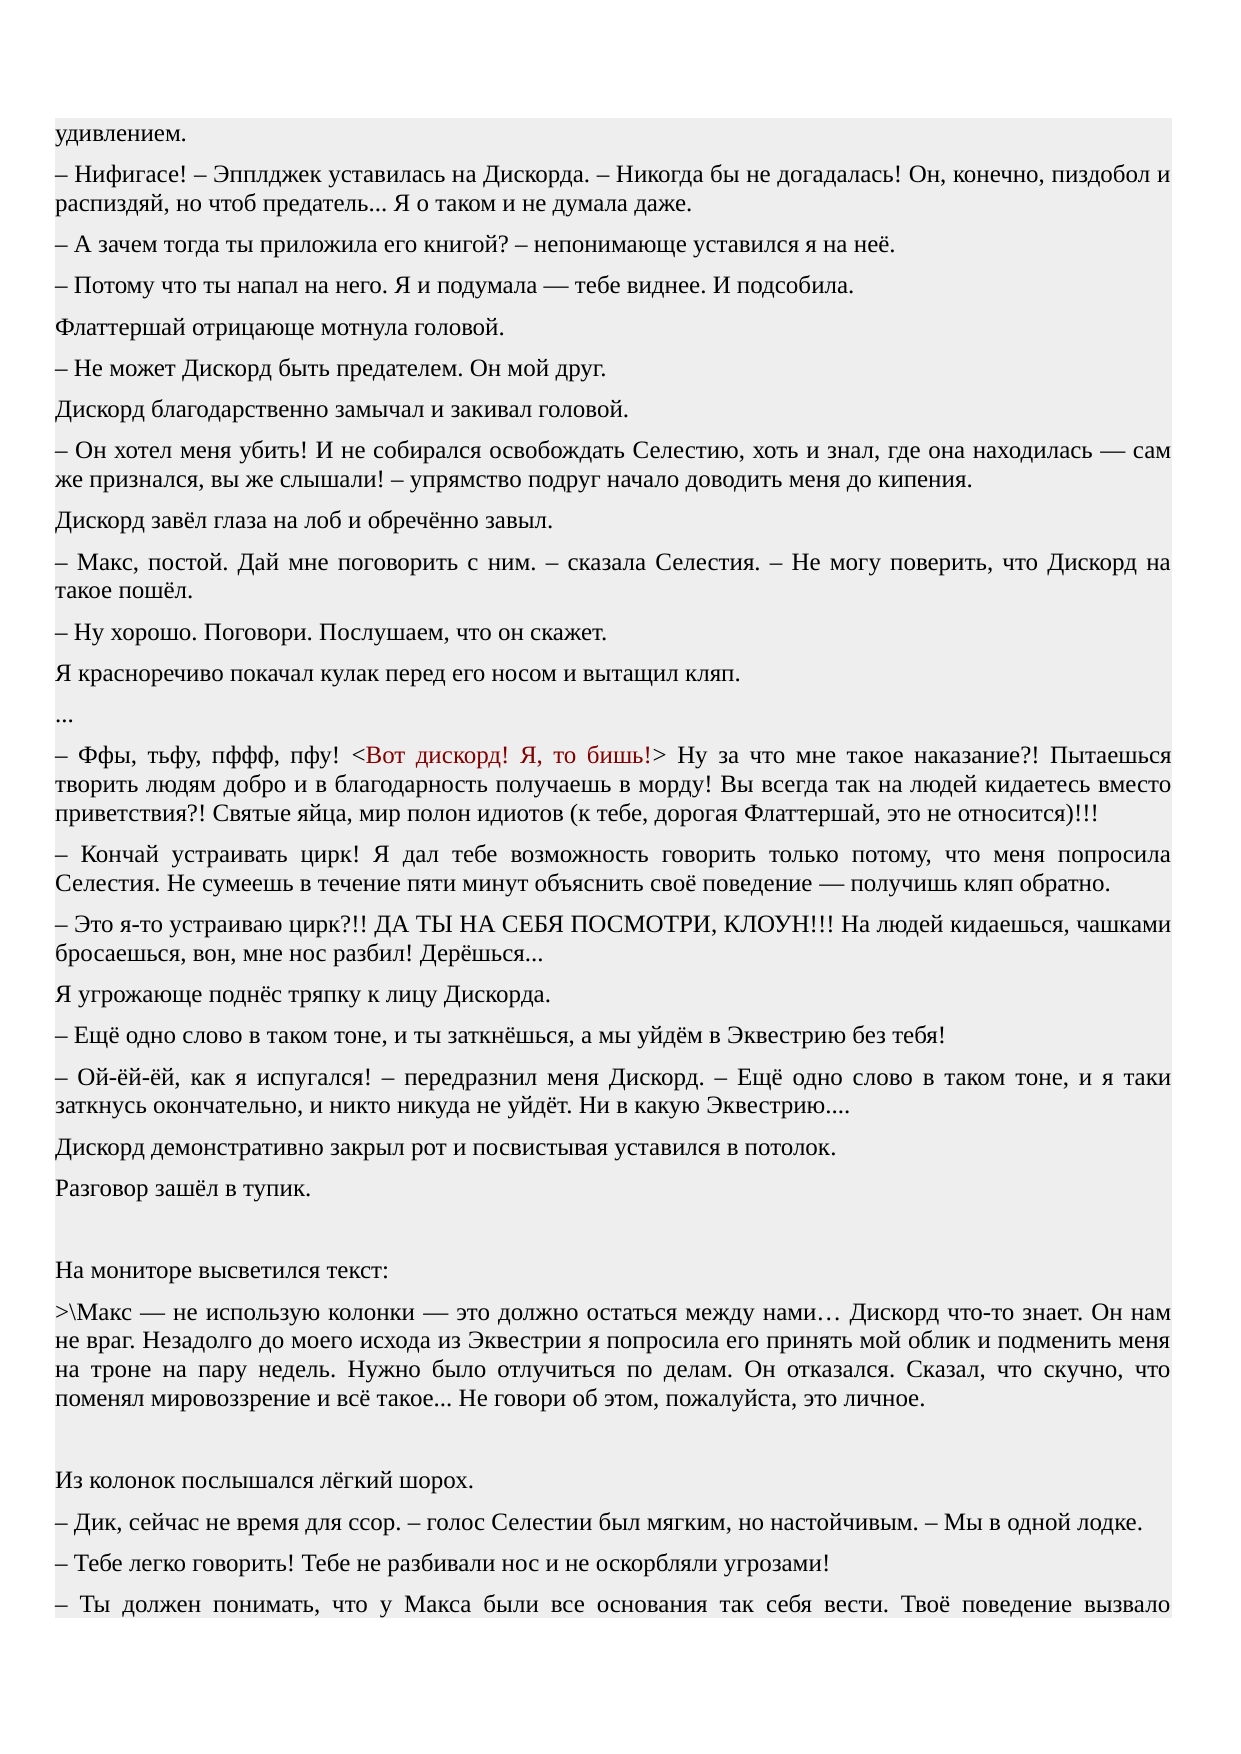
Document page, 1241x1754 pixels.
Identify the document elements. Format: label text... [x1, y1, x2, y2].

text – Потому что ты напал на него. Я и подумала — тебе виднее. И подсобила. [55, 271, 1172, 299]
text – Дик, сейчас не время для ссор. – голос Селестии был мягким, но настойчивым. – Мы в одной лодке. [55, 1507, 1172, 1536]
text Дискорд демонстративно закрыл рот и посвистывая уставился в потолок. [55, 1132, 1172, 1161]
text – Тебе легко говорить! Тебе не разбивали нос и не оскорбляли угрозами! [55, 1548, 1172, 1577]
text Дискорд завёл глаза на лоб и обречённо завыл. [55, 506, 1172, 534]
text Я красноречиво покачал кулак перед его носом и вытащил кляп. [55, 658, 1172, 687]
text – Ты должен понимать, что у Макса были все основания так себя вести. Твоё поведение вызвало [55, 1589, 1172, 1618]
text – Кончай устраивать цирк! Я дал тебе возможность говорить только потому, что меня попросила Селестия. Не сумеешь в течение пяти минут объяснить своё поведение — получишь кляп обратно. [55, 839, 1172, 897]
text – Макс, постой. Дай мне поговорить с ним. – сказала Селестия. – Не могу поверить, что Дискорд на такое пошёл. [55, 547, 1172, 604]
text Я угрожающе поднёс тряпку к лицу Дискорда. [55, 979, 1172, 1008]
text – Не может Дискорд быть предателем. Он мой друг. [55, 353, 1172, 382]
text – Он хотел меня убить! И не собирался освобождать Селестию, хоть и знал, где она находилась — сам же признался, вы же слышали! – упрямство подруг начало доводить меня до кипения. [55, 436, 1172, 493]
text – Ффы, тьфу, пффф, пфу! <Вот дискорд! Я, то бишь!> Ну за что мне такое наказание?! Пытаешься творить людям добро и в благодарность получаешь в морду! Вы всегда так на людей кидаетесь вместо приветствия?! Святые яйца, мир полон идиотов (к тебе, дорогая Флаттершай, это не относится)!!! [55, 741, 1172, 827]
text Флаттершай отрицающе мотнула головой. [55, 312, 1172, 341]
text ... [55, 699, 1172, 728]
text – Нифигасе! – Эпплджек уставилась на Дискорда. – Никогда бы не догадалась! Он, конечно, пиздобол и распиздяй, но чтоб предатель... Я о таком и не думала даже. [55, 159, 1172, 217]
text – Это я-то устраиваю цирк?!! ДА ТЫ НА СЕБЯ ПОСМОТРИ, КЛОУН!!! На людей кидаешься, чашками бросаешься, вон, мне нос разбил! Дерёшься... [55, 909, 1172, 967]
text – Ещё одно слово в таком тоне, и ты заткнёшься, а мы уйдём в Эквестрию без тебя! [55, 1021, 1172, 1049]
text удивлением. [55, 118, 1172, 147]
text На мониторе высветился текст: [55, 1256, 1172, 1284]
text Из колонок послышался лёгкий шорох. [55, 1466, 1172, 1494]
text – А зачем тогда ты приложила его книгой? – непонимающе уставился я на неё. [55, 229, 1172, 258]
text Разговор зашёл в тупик. [55, 1173, 1172, 1202]
text >\Макс — не использую колонки — это должно остаться между нами… Дискорд что-то знает. Он нам не враг. Незадолго до моего исхода из Эквестрии я попросила его принять мой облик и подменить меня на троне на пару недель. Нужно было отлучиться по делам. Он отказался. Сказал, что скучно, что поменял мировоззрение и всё такое... Не говори об этом, пожалуйста, это личное. [55, 1297, 1172, 1412]
text Дискорд благодарственно замычал и закивал головой. [55, 394, 1172, 423]
text – Ой-ёй-ёй, как я испугался! – передразнил меня Дискорд. – Ещё одно слово в таком тоне, и я таки заткнусь окончательно, и никто никуда не уйдёт. Ни в какую Эквестрию.... [55, 1062, 1172, 1119]
text – Ну хорошо. Поговори. Послушаем, что он скажет. [55, 617, 1172, 646]
